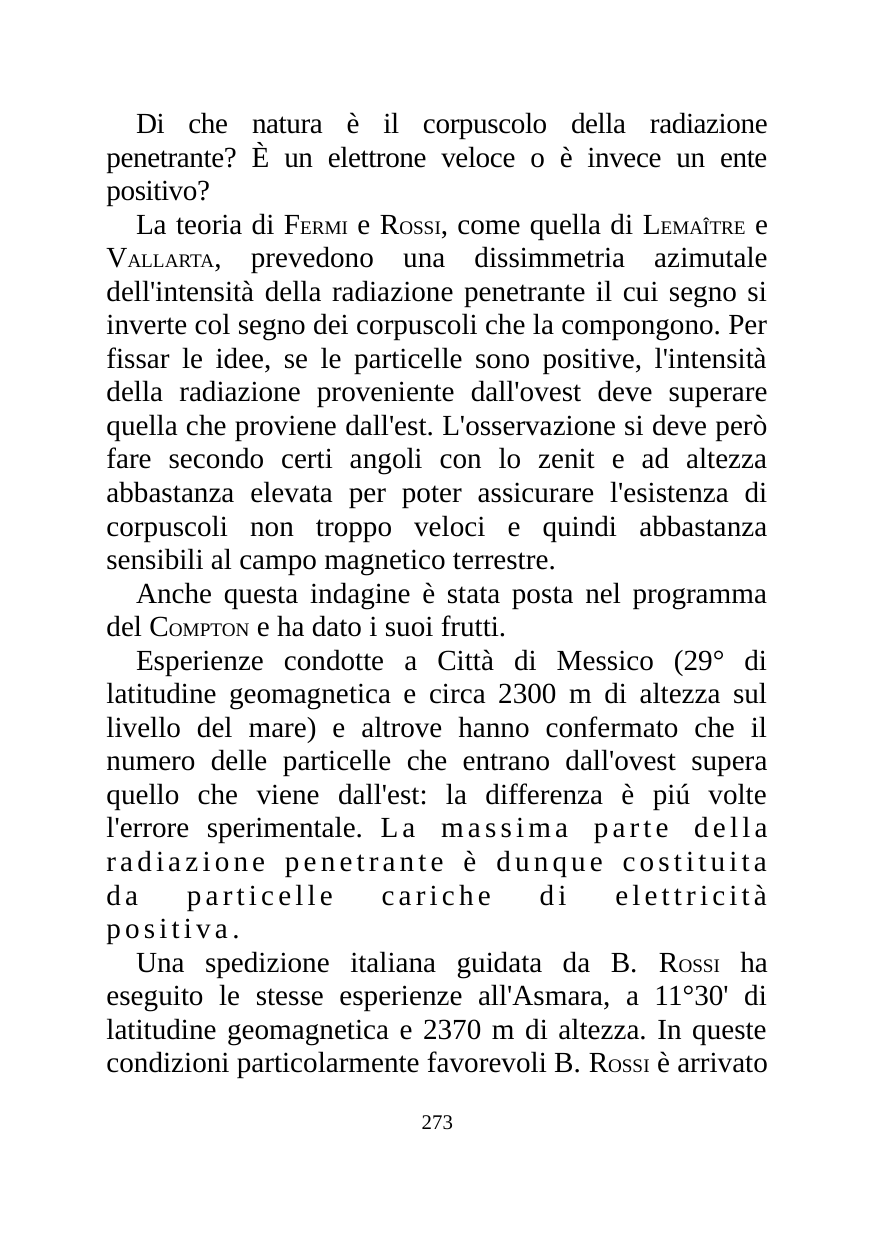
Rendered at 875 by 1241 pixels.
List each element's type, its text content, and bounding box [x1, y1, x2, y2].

text Una spedizione italiana guidata da B. Rossi ha eseguito le stesse esperienze all'Asmara, a 11°30' di latitudine geomagnetica e 2370 m di altezza. In queste condizioni particolarmente favorevoli B. Rossi è arrivato [106, 945, 768, 1079]
text Anche questa indagine è stata posta nel programma del Compton e ha dato i suoi frutti. [106, 576, 768, 643]
text Di che natura è il corpuscolo della radiazione penetrante? È un elettrone veloce o è invece un ente positivo? [106, 106, 768, 207]
text La teoria di Fermi e Rossi, come quella di Lemaître e Vallarta, prevedono una dissimmetria azimutale dell'intensità della radiazione penetrante il cui segno si inverte col segno dei corpuscoli che la compongono. Per fissar le idee, se le particelle sono positive, l'intensità della radiazione proveniente dall'ovest deve superare quella che proviene dall'est. L'osservazione si deve però fare secondo certi angoli con lo zenit e ad altezza abbastanza elevata per poter assicurare l'esistenza di corpuscoli non troppo veloci e quindi abbastanza sensibili al campo magnetico terrestre. [106, 207, 768, 576]
text Esperienze condotte a Città di Messico (29° di latitudine geomagnetica e circa 2300 m di altezza sul livello del mare) e altrove hanno confermato che il numero delle particelle che entrano dall'ovest supera quello che viene dall'est: la differenza è piú volte l'errore sperimentale. La massima parte della radiazione penetrante è dunque costituita da particelle cariche di elettricità positiva. [106, 643, 768, 945]
